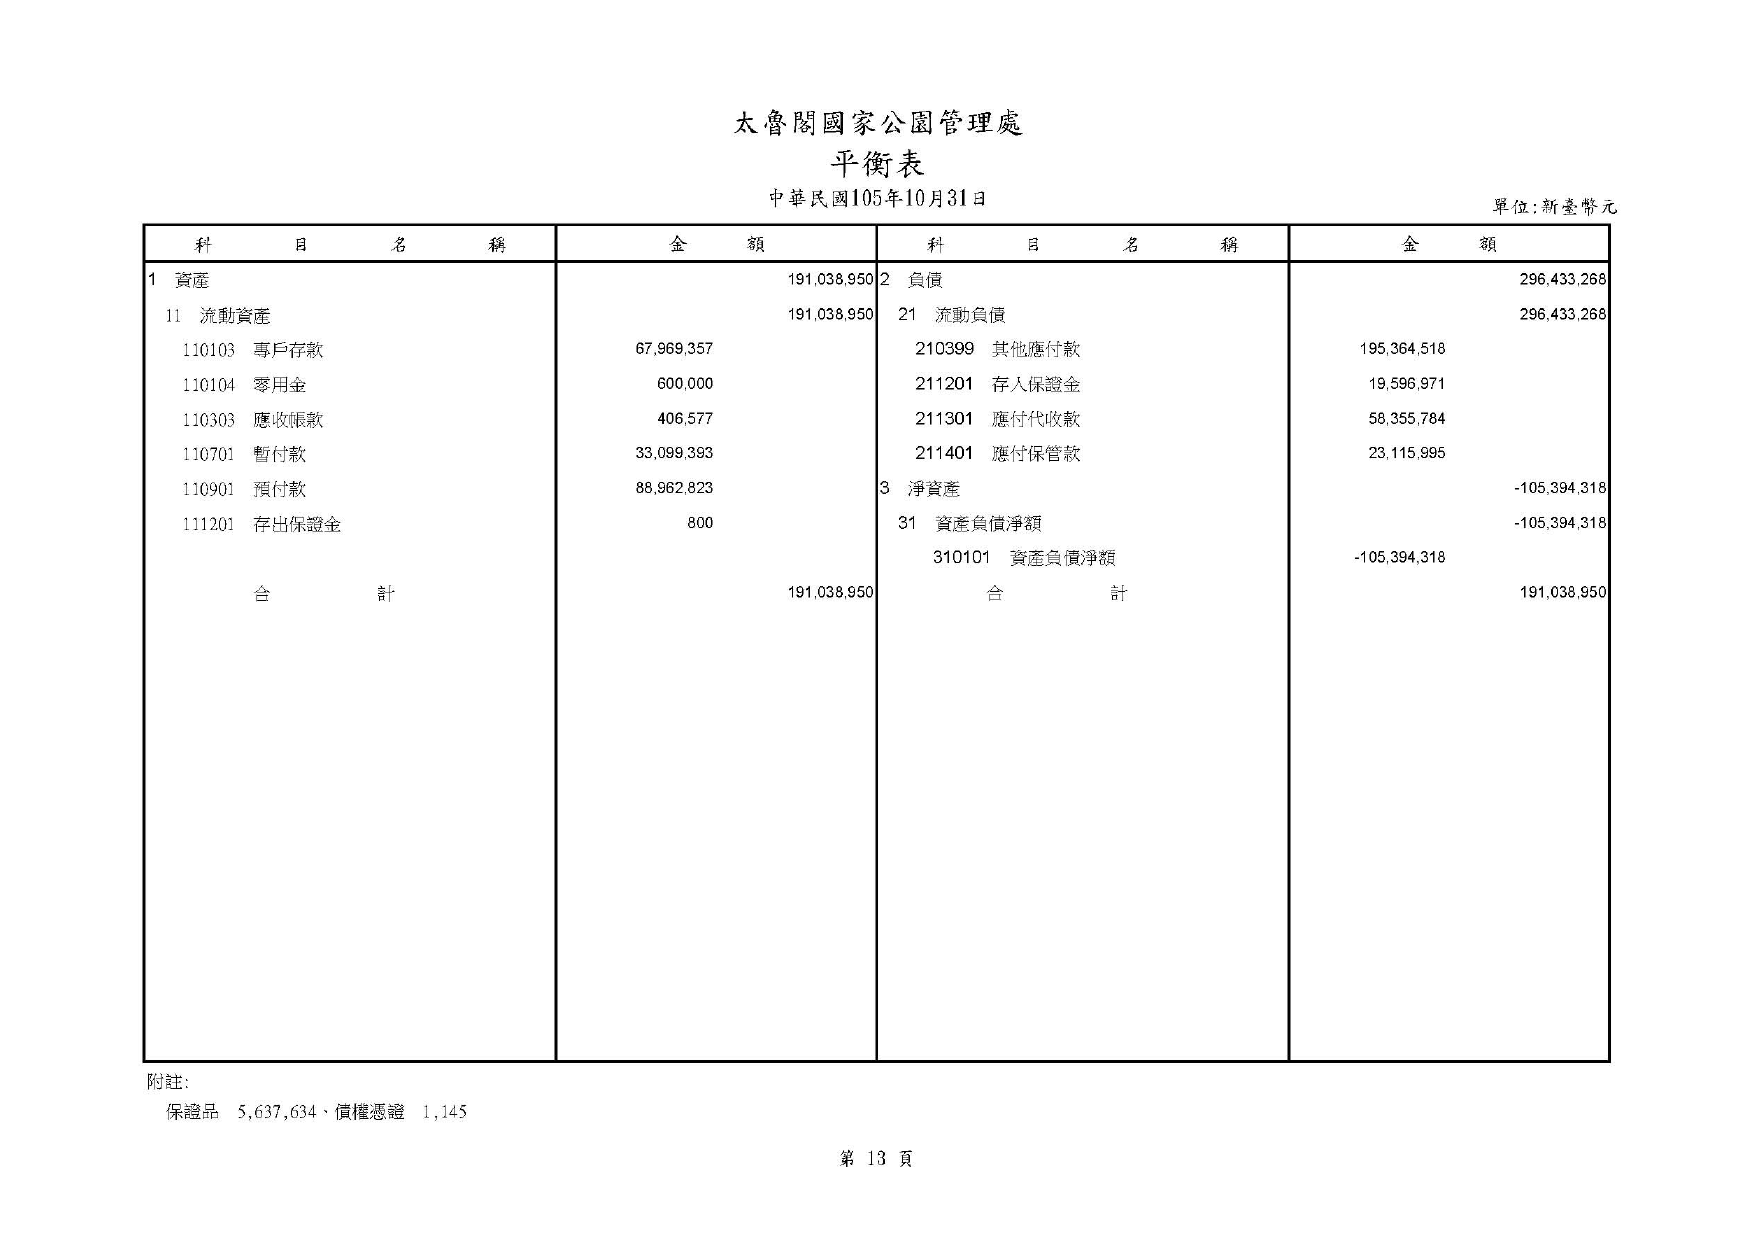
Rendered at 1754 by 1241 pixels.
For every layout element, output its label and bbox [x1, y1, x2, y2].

picture [59, 59, 1695, 1216]
